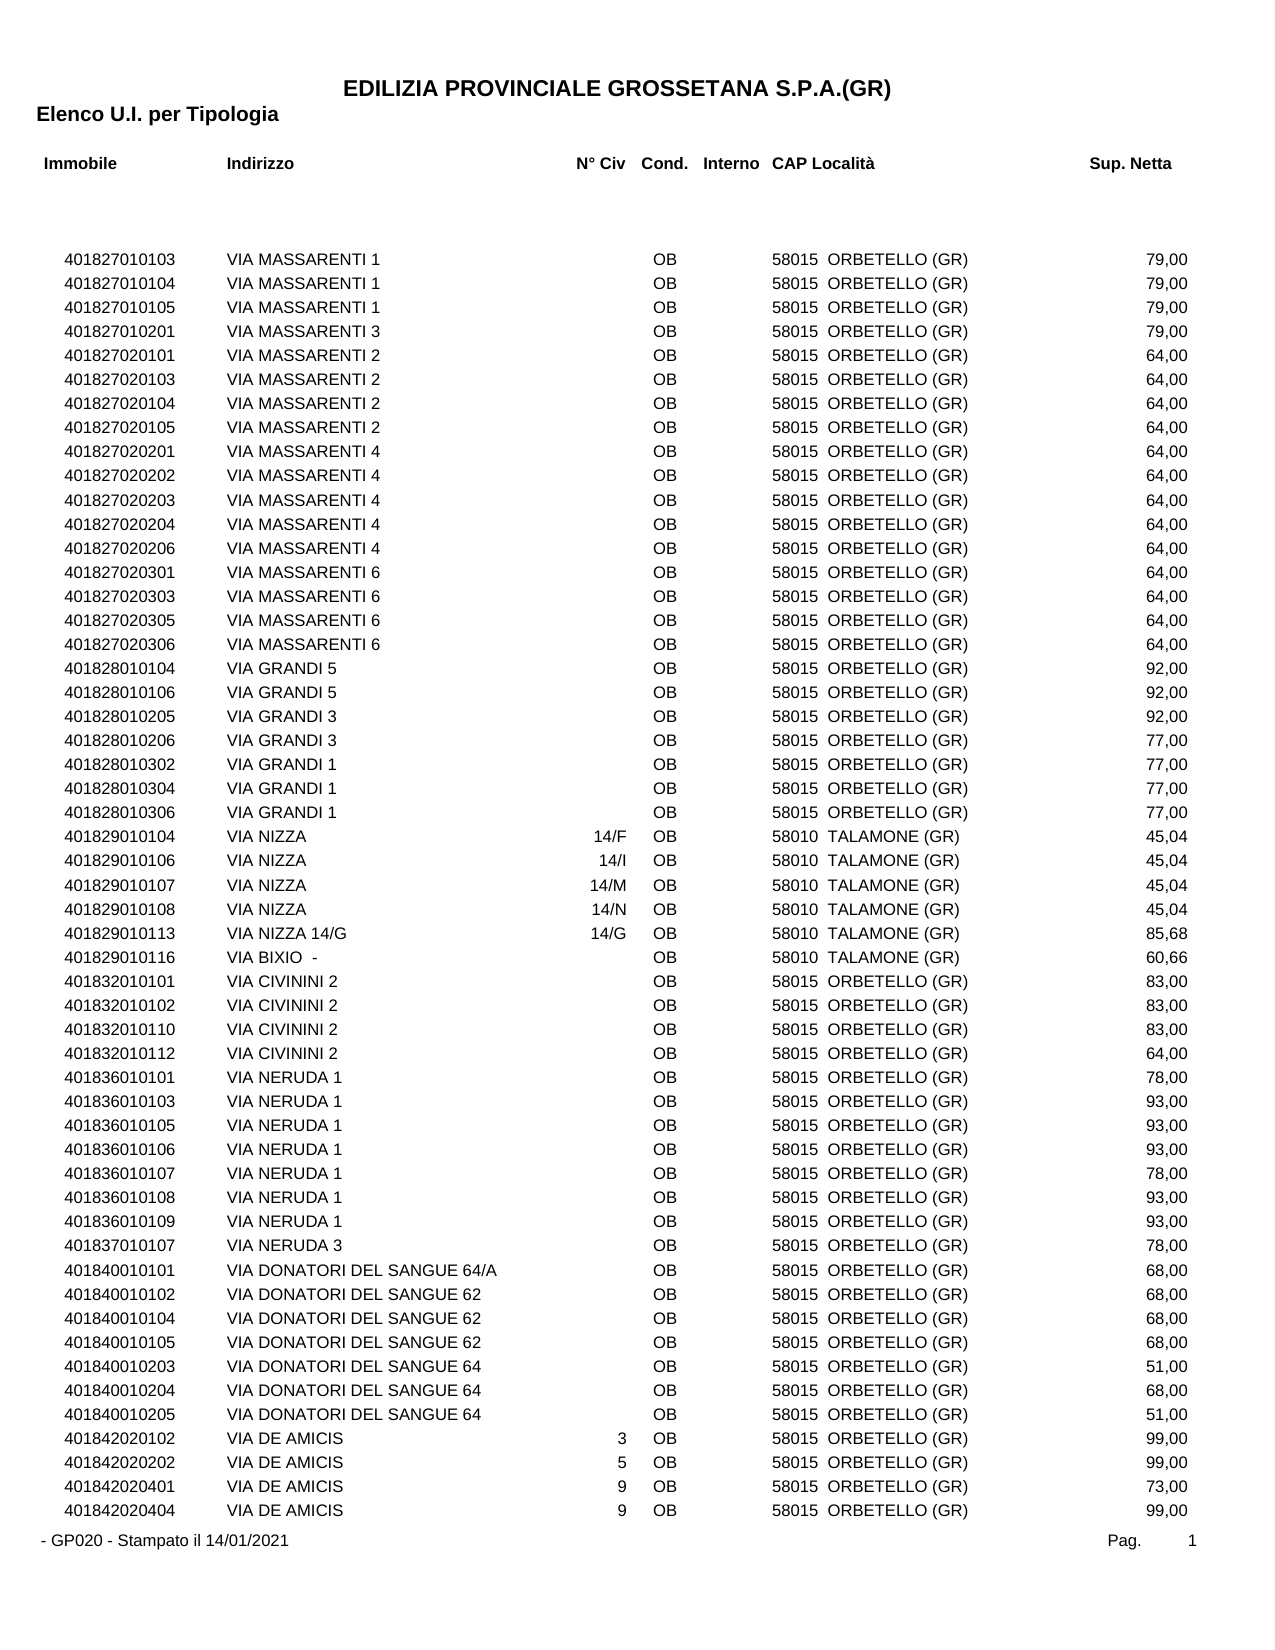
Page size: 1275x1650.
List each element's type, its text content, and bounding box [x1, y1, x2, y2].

text 401836010107 VIA NERUDA 1 OB 58015 ORBETELLO (GR) 78,00 [25, 1160, 1250, 1184]
text 401827020206 VIA MASSARENTI 4 OB 58015 ORBETELLO (GR) 64,00 [25, 534, 1250, 559]
text 401840010205 VIA DONATORI DEL SANGUE 64 OB 58015 ORBETELLO (GR) 51,00 [25, 1401, 1250, 1425]
text 401836010103 VIA NERUDA 1 OB 58015 ORBETELLO (GR) 93,00 [25, 1088, 1250, 1112]
text 401836010101 VIA NERUDA 1 OB 58015 ORBETELLO (GR) 78,00 [25, 1064, 1250, 1088]
text 401840010105 VIA DONATORI DEL SANGUE 62 OB 58015 ORBETELLO (GR) 68,00 [25, 1329, 1250, 1353]
text 401836010106 VIA NERUDA 1 OB 58015 ORBETELLO (GR) 93,00 [25, 1136, 1250, 1160]
text 401827010104 VIA MASSARENTI 1 OB 58015 ORBETELLO (GR) 79,00 [25, 270, 1250, 294]
text 401827020103 VIA MASSARENTI 2 OB 58015 ORBETELLO (GR) 64,00 [25, 366, 1250, 390]
text 401827020104 VIA MASSARENTI 2 OB 58015 ORBETELLO (GR) 64,00 [25, 390, 1250, 414]
text 401827010201 VIA MASSARENTI 3 OB 58015 ORBETELLO (GR) 79,00 [25, 318, 1250, 342]
text 401828010302 VIA GRANDI 1 OB 58015 ORBETELLO (GR) 77,00 [25, 751, 1250, 775]
text 401840010204 VIA DONATORI DEL SANGUE 64 OB 58015 ORBETELLO (GR) 68,00 [25, 1377, 1250, 1401]
text 401832010110 VIA CIVININI 2 OB 58015 ORBETELLO (GR) 83,00 [25, 1016, 1250, 1040]
text 401828010106 VIA GRANDI 5 OB 58015 ORBETELLO (GR) 92,00 [25, 679, 1250, 703]
text 401827020101 VIA MASSARENTI 2 OB 58015 ORBETELLO (GR) 64,00 [25, 342, 1250, 366]
text 401840010104 VIA DONATORI DEL SANGUE 62 OB 58015 ORBETELLO (GR) 68,00 [25, 1304, 1250, 1329]
text 401828010206 VIA GRANDI 3 OB 58015 ORBETELLO (GR) 77,00 [25, 727, 1250, 751]
text 401832010101 VIA CIVININI 2 OB 58015 ORBETELLO (GR) 83,00 [25, 968, 1250, 992]
text 401827020303 VIA MASSARENTI 6 OB 58015 ORBETELLO (GR) 64,00 [25, 583, 1250, 607]
text 401828010205 VIA GRANDI 3 OB 58015 ORBETELLO (GR) 92,00 [25, 703, 1250, 727]
text 401827010105 VIA MASSARENTI 1 OB 58015 ORBETELLO (GR) 79,00 [25, 294, 1250, 318]
text 401829010108 VIA NIZZA 14/N OB 58010 TALAMONE (GR) 45,04 [25, 896, 1250, 919]
text 401828010306 VIA GRANDI 1 OB 58015 ORBETELLO (GR) 77,00 [25, 799, 1250, 823]
text 401827020203 VIA MASSARENTI 4 OB 58015 ORBETELLO (GR) 64,00 [25, 486, 1250, 511]
text 401829010116 VIA BIXIO - OB 58010 TALAMONE (GR) 60,66 [25, 944, 1250, 968]
text 401836010105 VIA NERUDA 1 OB 58015 ORBETELLO (GR) 93,00 [25, 1112, 1250, 1136]
text 401828010304 VIA GRANDI 1 OB 58015 ORBETELLO (GR) 77,00 [25, 775, 1250, 799]
text 401842020202 VIA DE AMICIS 5 OB 58015 ORBETELLO (GR) 99,00 [25, 1449, 1250, 1473]
text 401840010102 VIA DONATORI DEL SANGUE 62 OB 58015 ORBETELLO (GR) 68,00 [25, 1281, 1250, 1304]
text 401827010103 VIA MASSARENTI 1 OB 58015 ORBETELLO (GR) 79,00 [25, 246, 1250, 270]
text 401842020102 VIA DE AMICIS 3 OB 58015 ORBETELLO (GR) 99,00 [25, 1425, 1250, 1449]
text 401829010104 VIA NIZZA 14/F OB 58010 TALAMONE (GR) 45,04 [25, 823, 1250, 847]
text 401827020105 VIA MASSARENTI 2 OB 58015 ORBETELLO (GR) 64,00 [25, 414, 1250, 438]
text 401829010106 VIA NIZZA 14/I OB 58010 TALAMONE (GR) 45,04 [25, 847, 1250, 871]
text 401840010203 VIA DONATORI DEL SANGUE 64 OB 58015 ORBETELLO (GR) 51,00 [25, 1353, 1250, 1377]
text 401827020306 VIA MASSARENTI 6 OB 58015 ORBETELLO (GR) 64,00 [25, 631, 1250, 655]
text 401837010107 VIA NERUDA 3 OB 58015 ORBETELLO (GR) 78,00 [25, 1232, 1250, 1256]
text 401842020404 VIA DE AMICIS 9 OB 58015 ORBETELLO (GR) 99,00 [25, 1497, 1250, 1521]
text 401836010108 VIA NERUDA 1 OB 58015 ORBETELLO (GR) 93,00 [25, 1184, 1250, 1208]
text 401827020305 VIA MASSARENTI 6 OB 58015 ORBETELLO (GR) 64,00 [25, 607, 1250, 631]
text 401840010101 VIA DONATORI DEL SANGUE 64/A OB 58015 ORBETELLO (GR) 68,00 [25, 1256, 1250, 1281]
text 401827020301 VIA MASSARENTI 6 OB 58015 ORBETELLO (GR) 64,00 [25, 559, 1250, 583]
text 401829010107 VIA NIZZA 14/M OB 58010 TALAMONE (GR) 45,04 [25, 871, 1250, 896]
text 401832010112 VIA CIVININI 2 OB 58015 ORBETELLO (GR) 64,00 [25, 1040, 1250, 1064]
text 401827020201 VIA MASSARENTI 4 OB 58015 ORBETELLO (GR) 64,00 [25, 438, 1250, 462]
text 401827020204 VIA MASSARENTI 4 OB 58015 ORBETELLO (GR) 64,00 [25, 511, 1250, 534]
text 401842020401 VIA DE AMICIS 9 OB 58015 ORBETELLO (GR) 73,00 [25, 1473, 1250, 1497]
text 401827020202 VIA MASSARENTI 4 OB 58015 ORBETELLO (GR) 64,00 [25, 462, 1250, 486]
text 401828010104 VIA GRANDI 5 OB 58015 ORBETELLO (GR) 92,00 [25, 655, 1250, 679]
text 401829010113 VIA NIZZA 14/G 14/G OB 58010 TALAMONE (GR) 85,68 [25, 919, 1250, 944]
text 401836010109 VIA NERUDA 1 OB 58015 ORBETELLO (GR) 93,00 [25, 1208, 1250, 1232]
text 401832010102 VIA CIVININI 2 OB 58015 ORBETELLO (GR) 83,00 [25, 992, 1250, 1016]
